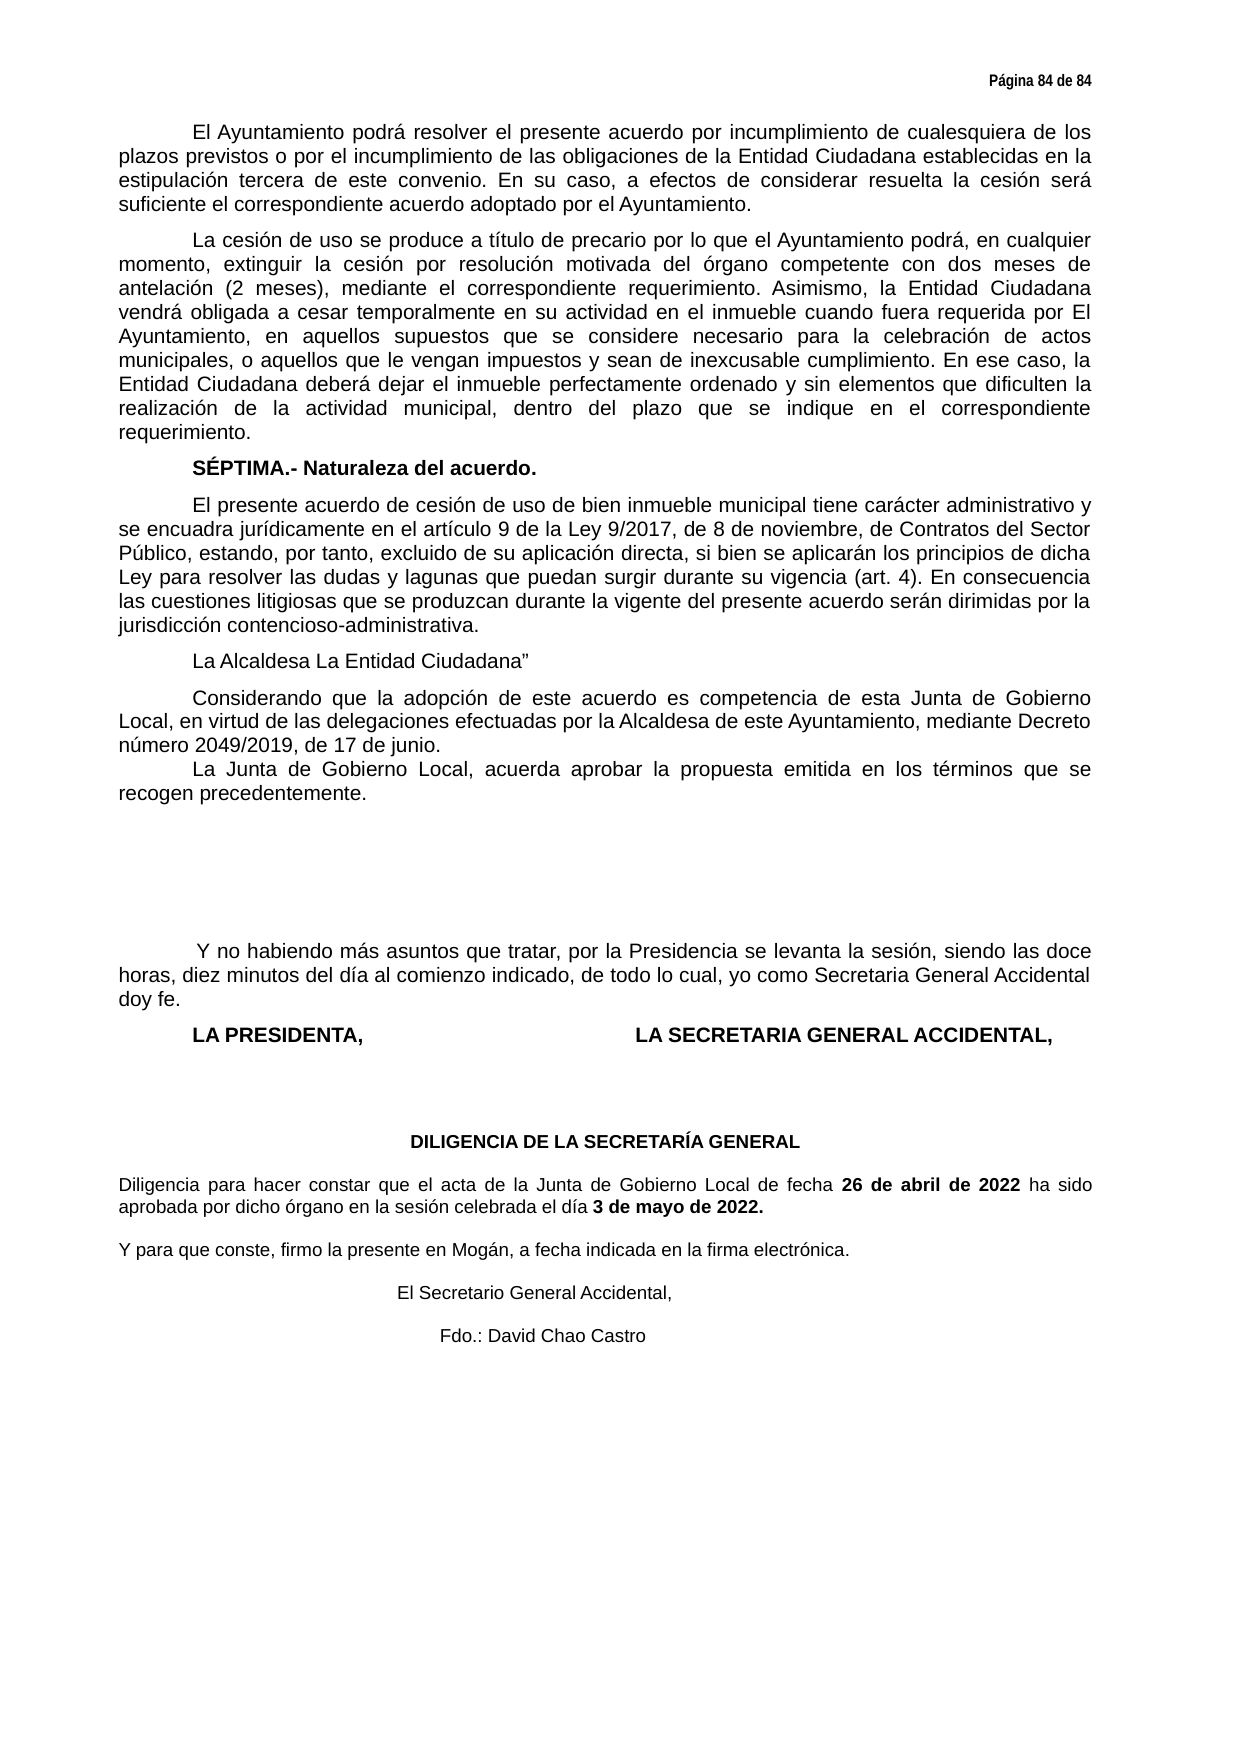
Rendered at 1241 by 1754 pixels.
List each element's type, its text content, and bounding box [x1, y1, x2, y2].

text Considerando que la adopción de este acuerdo es competencia de esta Junta de Gobierno Local, en virtud de las delegaciones efectuadas por la Alcaldesa de este Ayuntamiento, mediante Decreto número 2049/2019, de 17 de junio. [118, 685, 1092, 757]
text Fdo.: David Chao Castro [118, 1325, 1092, 1347]
text La cesión de uso se produce a título de precario por lo que el Ayuntamiento podrá, en cualquier momento, extinguir la cesión por resolución motivada del órgano competente con dos meses de antelación (2 meses), mediante el correspondiente requerimiento. Asimismo, la Entidad Ciudadana vendrá obligada a cesar temporalmente en su actividad en el inmueble cuando fuera requerida por El Ayuntamiento, en aquellos supuestos que se considere necesario para la celebración de actos municipales, o aquellos que le vengan impuestos y sean de inexcusable cumplimiento. En ese caso, la Entidad Ciudadana deberá dejar el inmueble perfectamente ordenado y sin elementos que dificulten la realización de la actividad municipal, dentro del plazo que se indique en el correspondiente requerimiento. [118, 228, 1092, 444]
text SÉPTIMA.- Naturaleza del acuerdo. [118, 456, 1092, 480]
text Y para que conste, firmo la presente en Mogán, a fecha indicada en la firma electrónica. [118, 1239, 1092, 1261]
text LA PRESIDENTA, LA SECRETARIA GENERAL ACCIDENTAL, [118, 1023, 1092, 1047]
text La Alcaldesa La Entidad Ciudadana” [118, 649, 1092, 673]
text El Secretario General Accidental, [118, 1282, 1092, 1304]
text Diligencia para hacer constar que el acta de la Junta de Gobierno Local de fecha 26 de abril de 2022 ha sido aprobada por dicho órgano en la sesión celebrada el día 3 de mayo de 2022. [118, 1174, 1092, 1217]
text El presente acuerdo de cesión de uso de bien inmueble municipal tiene carácter administrativo y se encuadra jurídicamente en el artículo 9 de la Ley 9/2017, de 8 de noviembre, de Contratos del Sector Público, estando, por tanto, excluido de su aplicación directa, si bien se aplicarán los principios de dicha Ley para resolver las dudas y lagunas que puedan surgir durante su vigencia (art. 4). En consecuencia las cuestiones litigiosas que se produzcan durante la vigente del presente acuerdo serán dirimidas por la jurisdicción contencioso-administrativa. [118, 493, 1092, 636]
text La Junta de Gobierno Local, acuerda aprobar la propuesta emitida en los términos que se recogen precedentemente. [118, 757, 1092, 805]
text El Ayuntamiento podrá resolver el presente acuerdo por incumplimiento de cualesquiera de los plazos previstos o por el incumplimiento de las obligaciones de la Entidad Ciudadana establecidas en la estipulación tercera de este convenio. En su caso, a efectos de considerar resuelta la cesión será suficiente el correspondiente acuerdo adoptado por el Ayuntamiento. [118, 120, 1092, 216]
text Y no habiendo más asuntos que tratar, por la Presidencia se levanta la sesión, siendo las doce horas, diez minutos del día al comienzo indicado, de todo lo cual, yo como Secretaria General Accidental doy fe. [118, 938, 1092, 1010]
text DILIGENCIA DE LA SECRETARÍA GENERAL [118, 1131, 1092, 1153]
